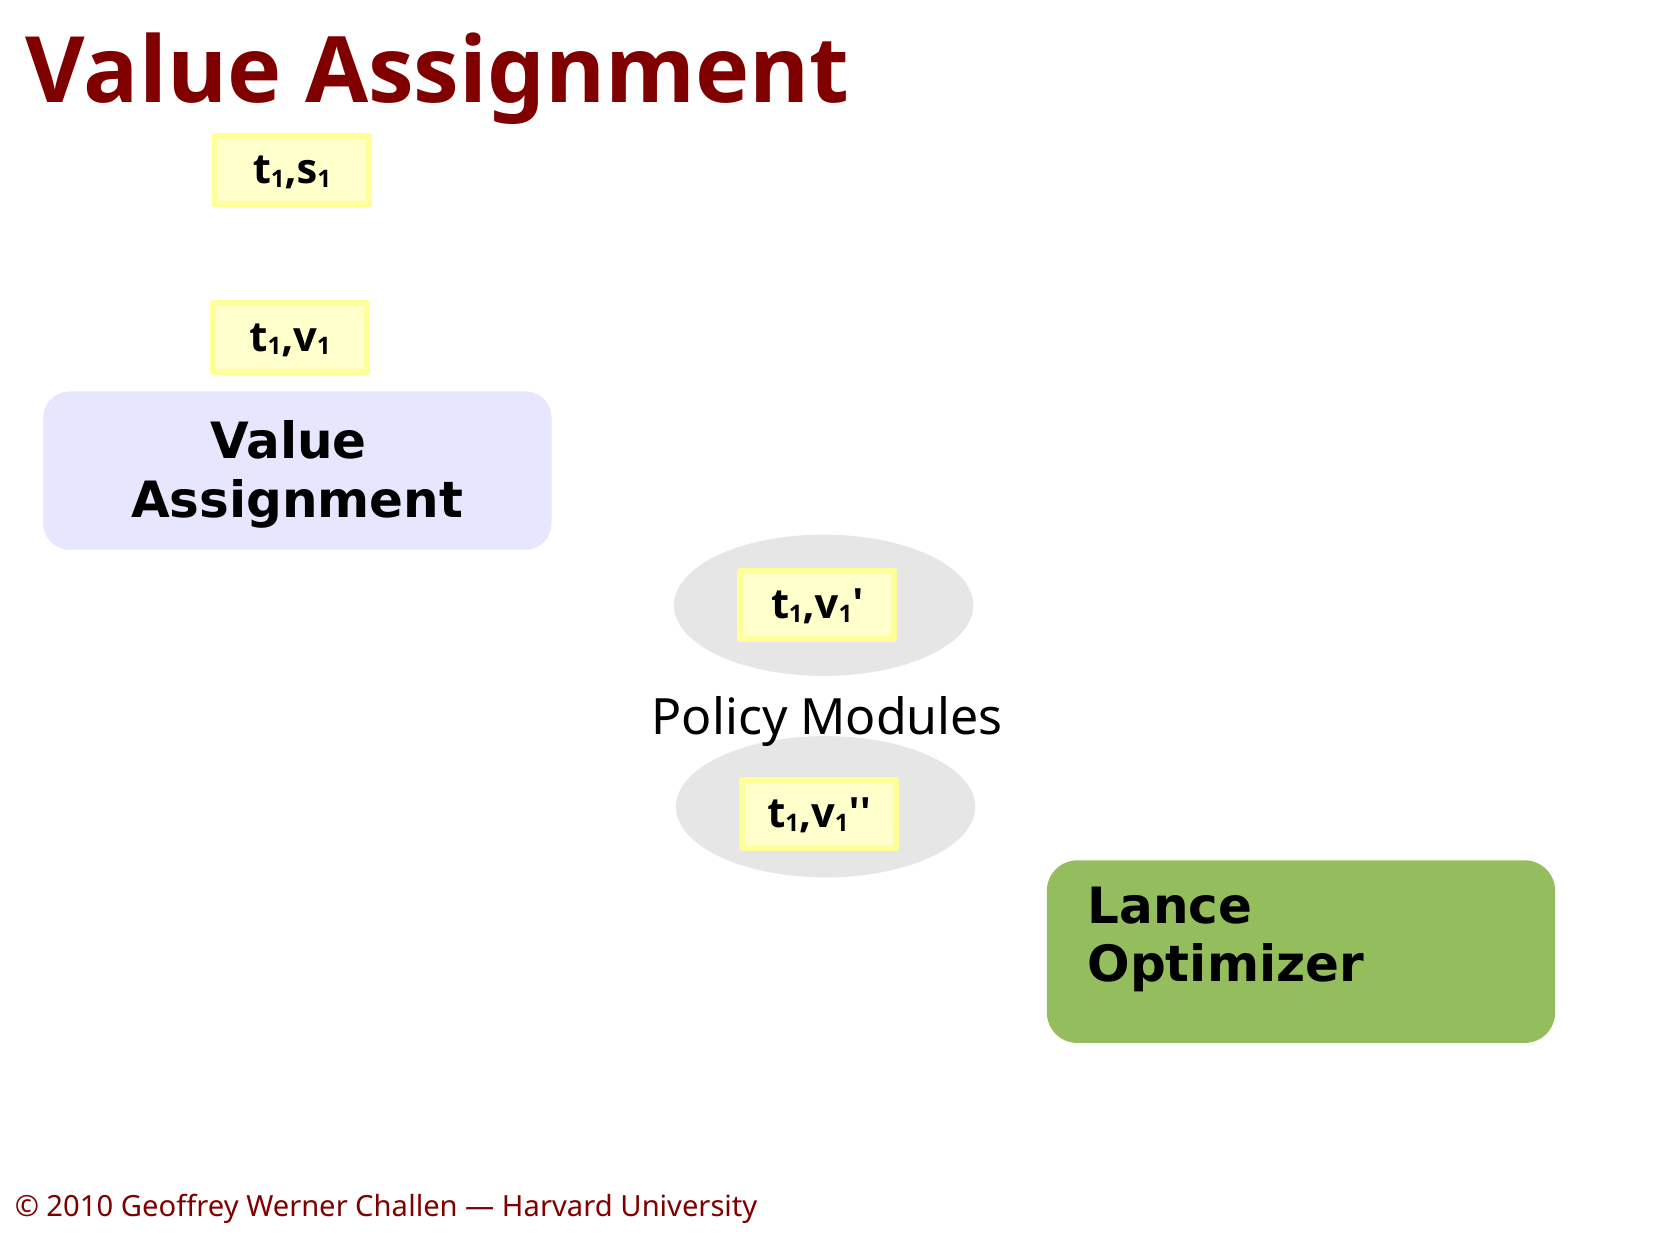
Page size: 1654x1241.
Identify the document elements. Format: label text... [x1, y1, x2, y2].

text_box [675, 748, 976, 878]
text_box [1046, 860, 1556, 1043]
text_box Lance Optimizer [1073, 869, 1548, 1002]
text_box Policy Modules [560, 673, 1094, 748]
text_box t1,v1 [212, 303, 368, 373]
text_box [673, 534, 974, 673]
text_box t1,v1' [739, 570, 895, 640]
text_box Value Assignment [43, 391, 552, 550]
title Value Assignment [25, 12, 1438, 121]
text_box t1,s1 [214, 135, 370, 205]
text_box t1,v1'' [741, 779, 897, 849]
